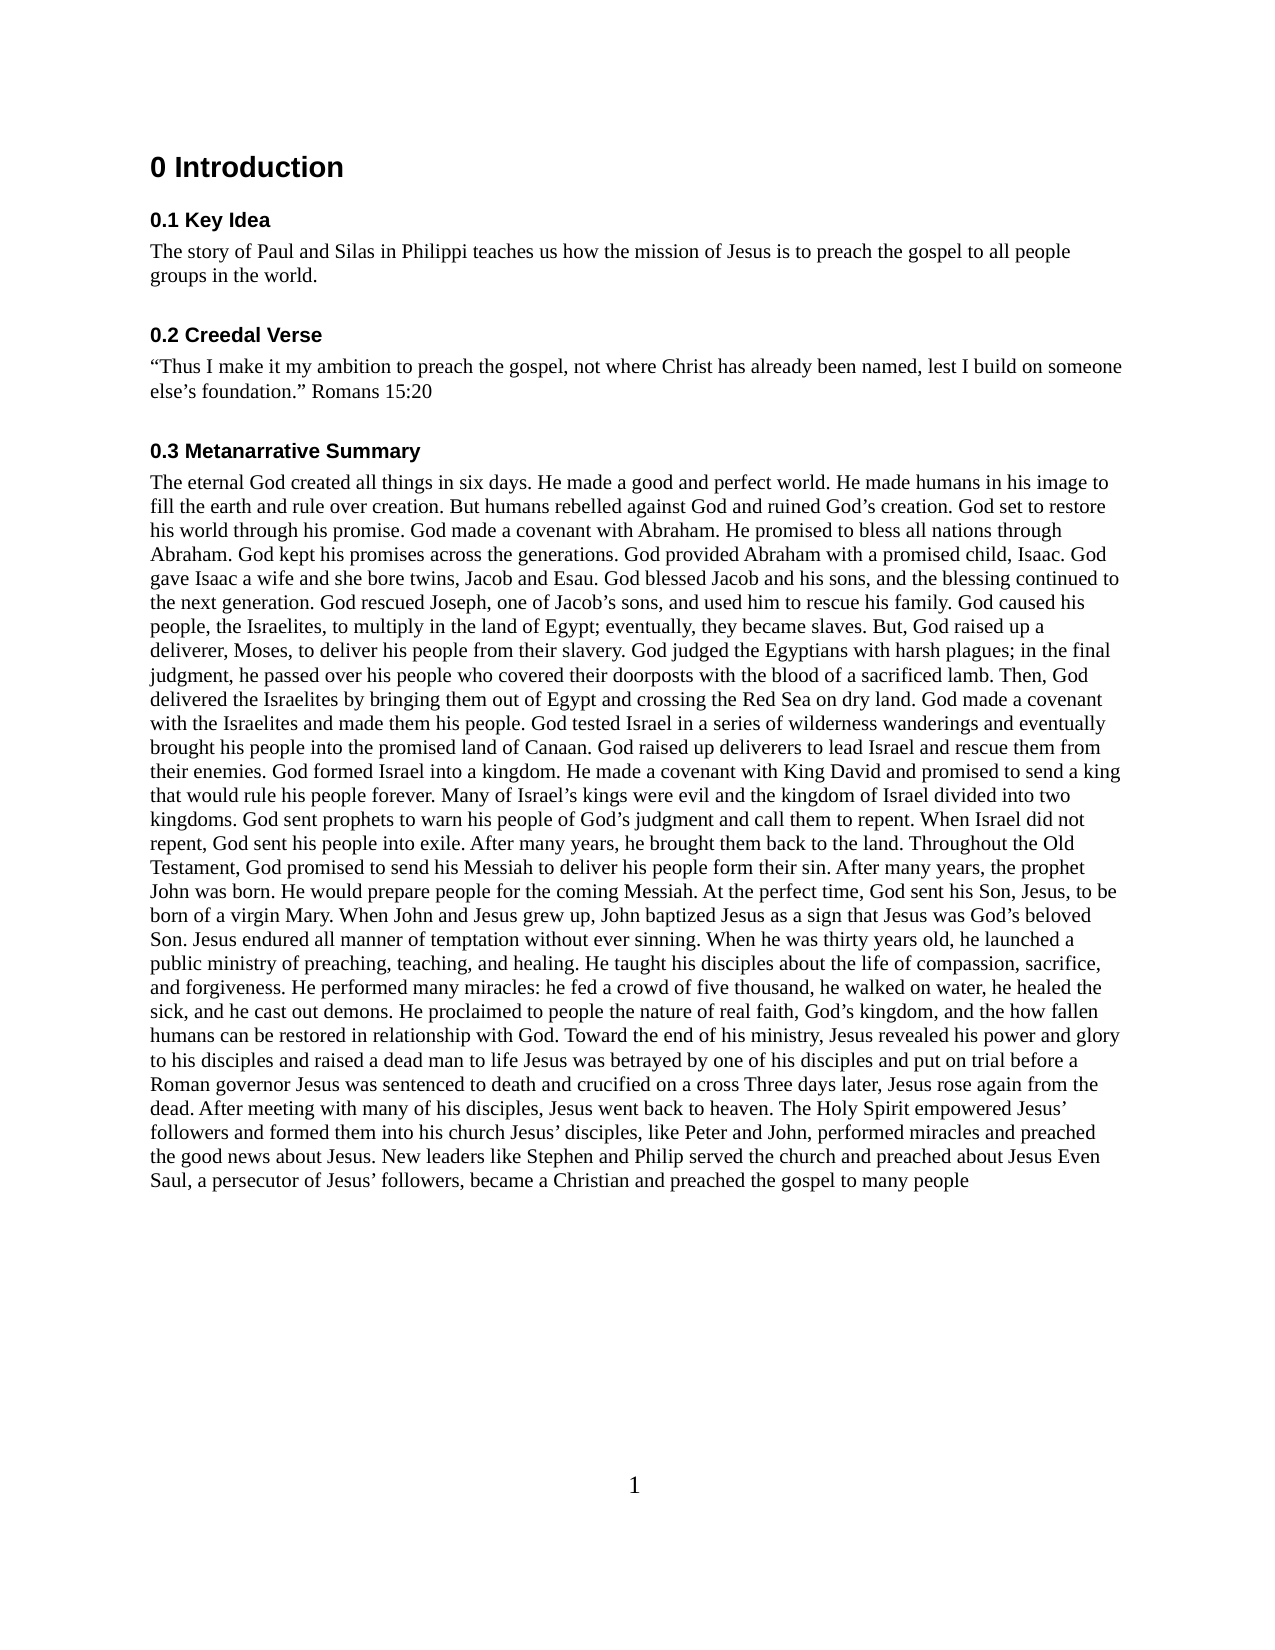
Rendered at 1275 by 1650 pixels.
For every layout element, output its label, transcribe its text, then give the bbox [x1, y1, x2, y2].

subtitle 0 Introduction [150, 150, 1125, 183]
subtitle 0.2 Creedal Verse [150, 323, 1125, 347]
text “Thus I make it my ambition to preach the gospel, not where Christ has already been named, lest I build on someone else’s foundation.” Romans 15:20 [150, 354, 1125, 403]
text The eternal God created all things in six days. He made a good and perfect world. He made humans in his image to fill the earth and rule over creation. But humans rebelled against God and ruined God’s creation. God set to restore his world through his promise. God made a covenant with Abraham. He promised to bless all nations through Abraham. God kept his promises across the generations. God provided Abraham with a promised child, Isaac. God gave Isaac a wife and she bore twins, Jacob and Esau. God blessed Jacob and his sons, and the blessing continued to the next generation. God rescued Joseph, one of Jacob’s sons, and used him to rescue his family. God caused his people, the Israelites, to multiply in the land of Egypt; eventually, they became slaves. But, God raised up a deliverer, Moses, to deliver his people from their slavery. God judged the Egyptians with harsh plagues; in the final judgment, he passed over his people who covered their doorposts with the blood of a sacrificed lamb. Then, God delivered the Israelites by bringing them out of Egypt and crossing the Red Sea on dry land. God made a covenant with the Israelites and made them his people. God tested Israel in a series of wilderness wanderings and eventually brought his people into the promised land of Canaan. God raised up deliverers to lead Israel and rescue them from their enemies. God formed Israel into a kingdom. He made a covenant with King David and promised to send a king that would rule his people forever. Many of Israel’s kings were evil and the kingdom of Israel divided into two kingdoms. God sent prophets to warn his people of God’s judgment and call them to repent. When Israel did not repent, God sent his people into exile. After many years, he brought them back to the land. Throughout the Old Testament, God promised to send his Messiah to deliver his people form their sin. After many years, the prophet John was born. He would prepare people for the coming Messiah. At the perfect time, God sent his Son, Jesus, to be born of a virgin Mary. When John and Jesus grew up, John baptized Jesus as a sign that Jesus was God’s beloved Son. Jesus endured all manner of temptation without ever sinning. When he was thirty years old, he launched a public ministry of preaching, teaching, and healing. He taught his disciples about the life of compassion, sacrifice, and forgiveness. He performed many miracles: he fed a crowd of five thousand, he walked on water, he healed the sick, and he cast out demons. He proclaimed to people the nature of real faith, God’s kingdom, and the how fallen humans can be restored in relationship with God. Toward the end of his ministry, Jesus revealed his power and glory to his disciples and raised a dead man to life Jesus was betrayed by one of his disciples and put on trial before a Roman governor Jesus was sentenced to death and crucified on a cross Three days later, Jesus rose again from the dead. After meeting with many of his disciples, Jesus went back to heaven. The Holy Spirit empowered Jesus’ followers and formed them into his church Jesus’ disciples, like Peter and John, performed miracles and preached the good news about Jesus. New leaders like Stephen and Philip served the church and preached about Jesus Even Saul, a persecutor of Jesus’ followers, became a Christian and preached the gospel to many people [150, 470, 1125, 1192]
subtitle 0.1 Key Idea [150, 207, 1125, 231]
subtitle 0.3 Metanarrative Summary [150, 438, 1125, 462]
text The story of Paul and Silas in Philippi teaches us how the mission of Jesus is to preach the gospel to all people groups in the world. [150, 239, 1125, 287]
